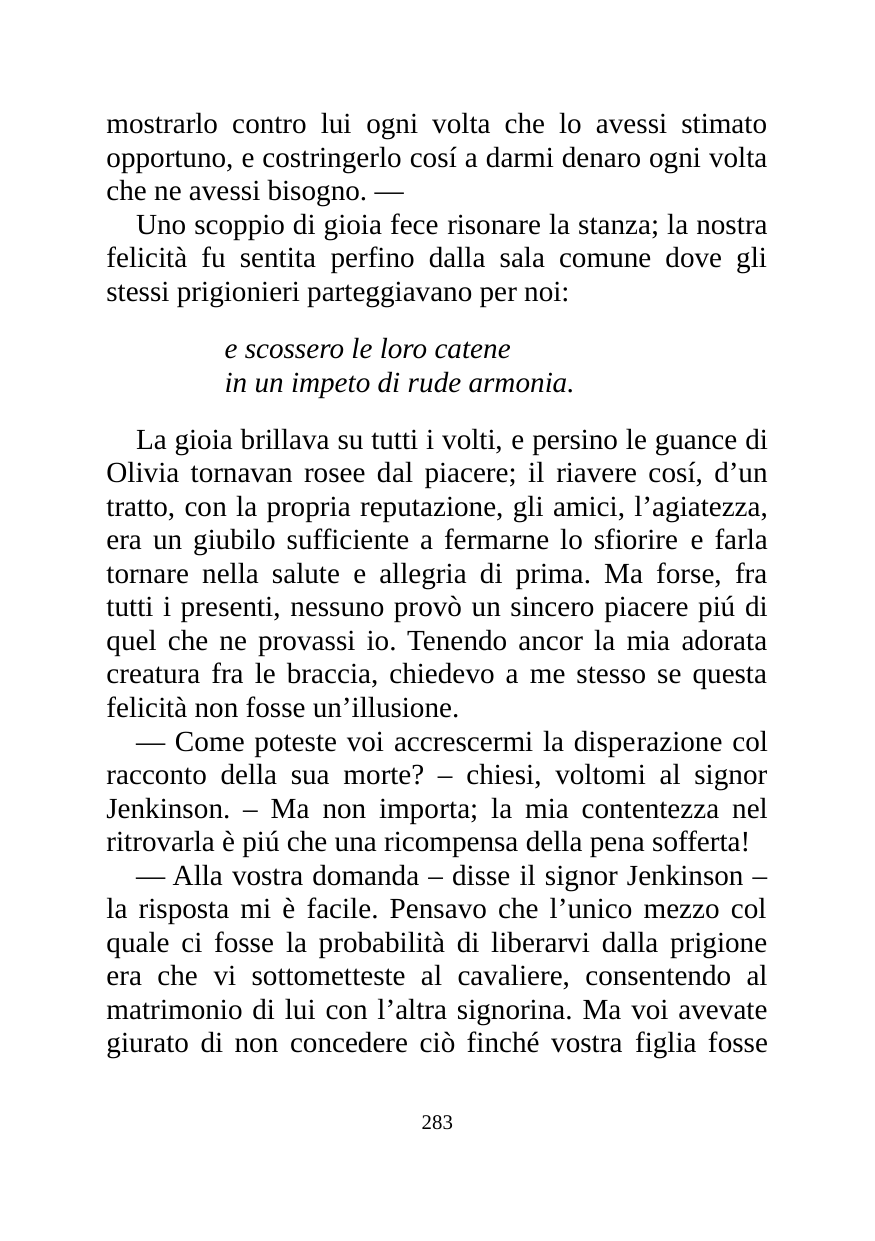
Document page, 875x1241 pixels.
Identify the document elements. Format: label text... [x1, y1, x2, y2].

text mostrarlo contro lui ogni volta che lo avessi stimato opportuno, e costringerlo cosí a darmi denaro ogni volta che ne avessi bisogno. — [106, 106, 768, 207]
text La gioia brillava su tutti i volti, e persino le guance di Olivia tornavan rosee dal piacere; il riavere cosí, d’un tratto, con la propria reputazione, gli amici, l’agiatezza, era un giubilo sufficiente a fermarne lo sfiorire e farla tornare nella salute e allegria di prima. Ma forse, fra tutti i presenti, nessuno provò un sincero piacere piú di quel che ne provassi io. Tenendo ancor la mia adorata creatura fra le braccia, chiedevo a me stesso se questa felicità non fosse un’illusione. [106, 422, 768, 724]
text — Alla vostra domanda ‒ disse il signor Jenkinson ‒ la risposta mi è facile. Pensavo che l’unico mezzo col quale ci fosse la probabilità di liberarvi dalla prigione era che vi sottometteste al cavaliere, consentendo al matrimonio di lui con l’altra signorina. Ma voi avevate giurato di non concedere ciò finché vostra figlia fosse [106, 858, 768, 1059]
text — Come poteste voi accrescermi la disperazione col racconto della sua morte? ‒ chiesi, voltomi al signor Jenkinson. ‒ Ma non importa; la mia contentezza nel ritrovarla è piú che una ricompensa della pena sofferta! [106, 724, 768, 858]
text e scossero le loro catene in un impeto di rude armonia. [224, 331, 768, 398]
text Uno scoppio di gioia fece risonare la stanza; la nostra felicità fu sentita perfino dalla sala comune dove gli stessi prigionieri parteggiavano per noi: [106, 207, 768, 307]
